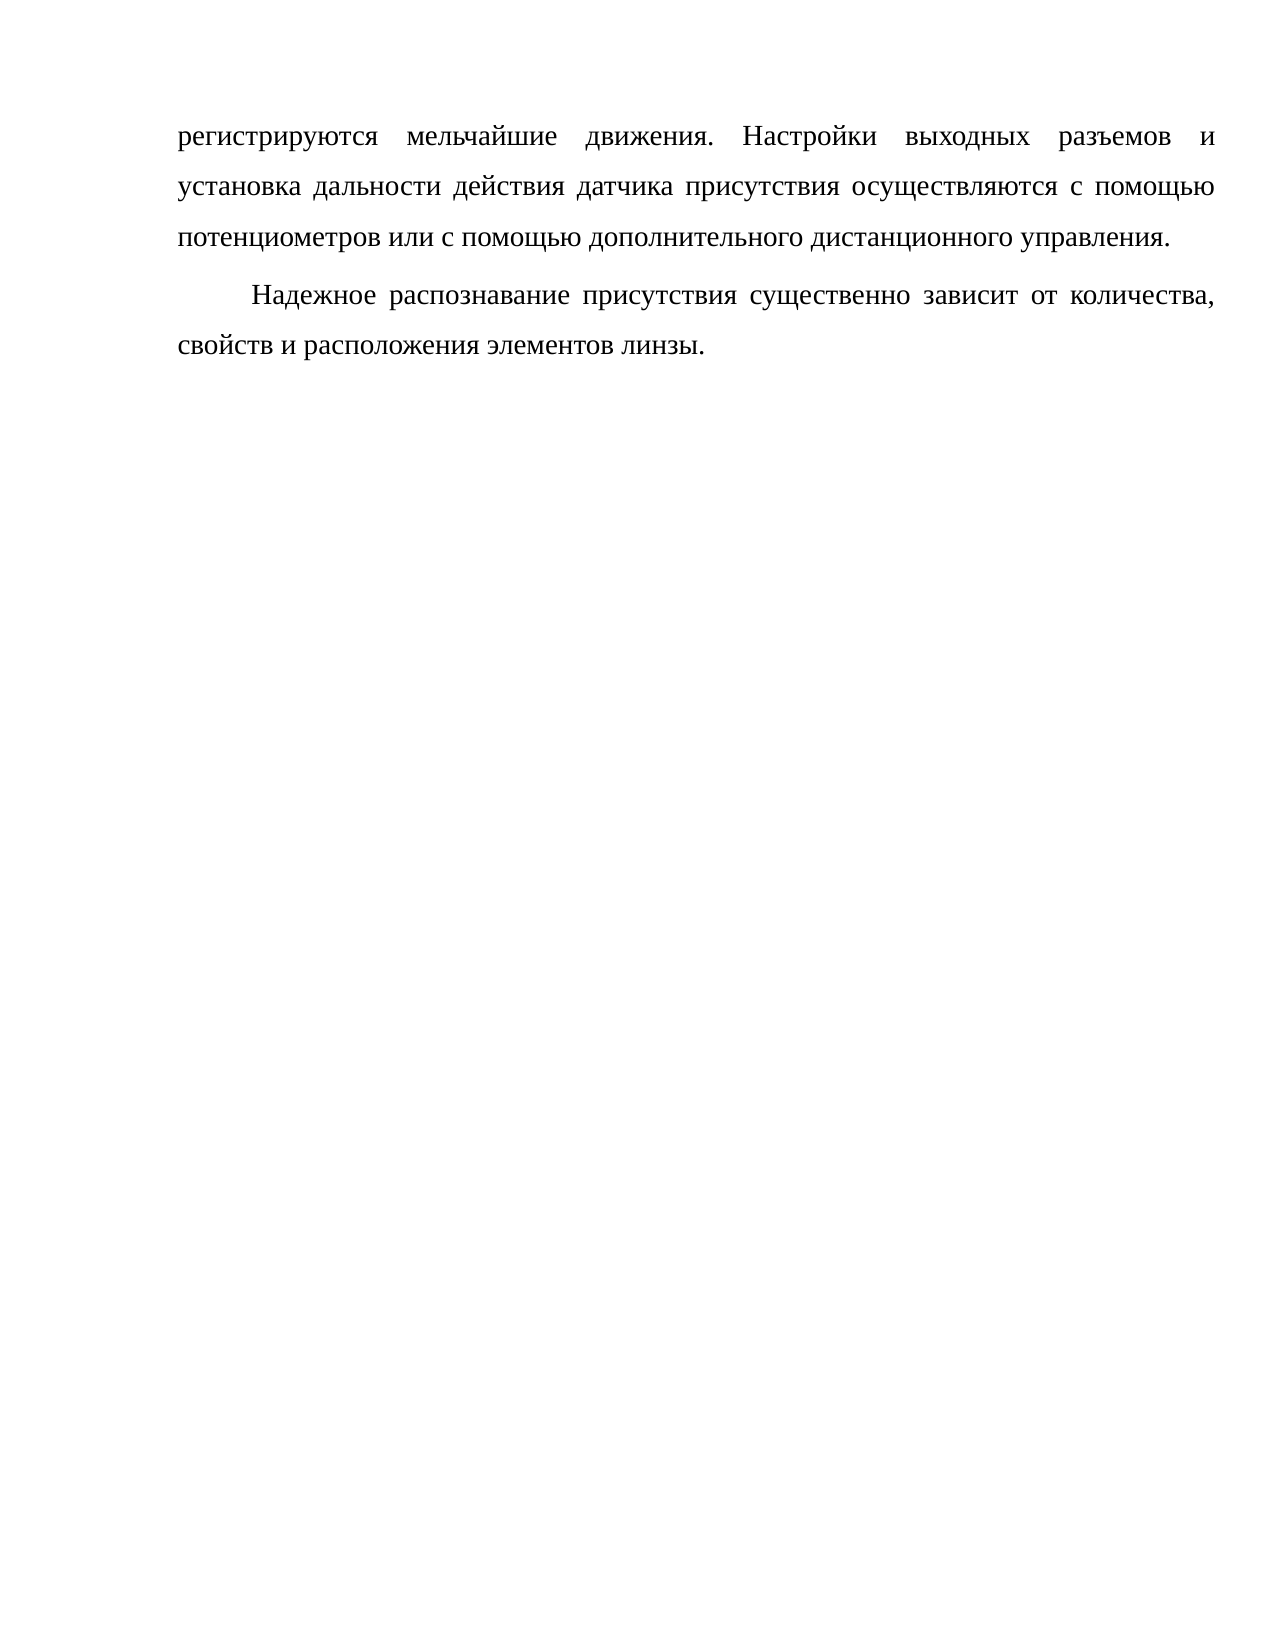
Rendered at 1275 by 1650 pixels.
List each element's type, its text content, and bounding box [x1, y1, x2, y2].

text Надежное распознавание присутствия существенно зависит от количества, свойств и расположения элементов линзы. [177, 277, 1216, 361]
text регистрируются мельчайшие движения. Настройки выходных разъемов и установка дальности действия датчика присутствия осуществляются с помощью потенциометров или с помощью дополнительного дистанционного управления. [177, 118, 1216, 252]
